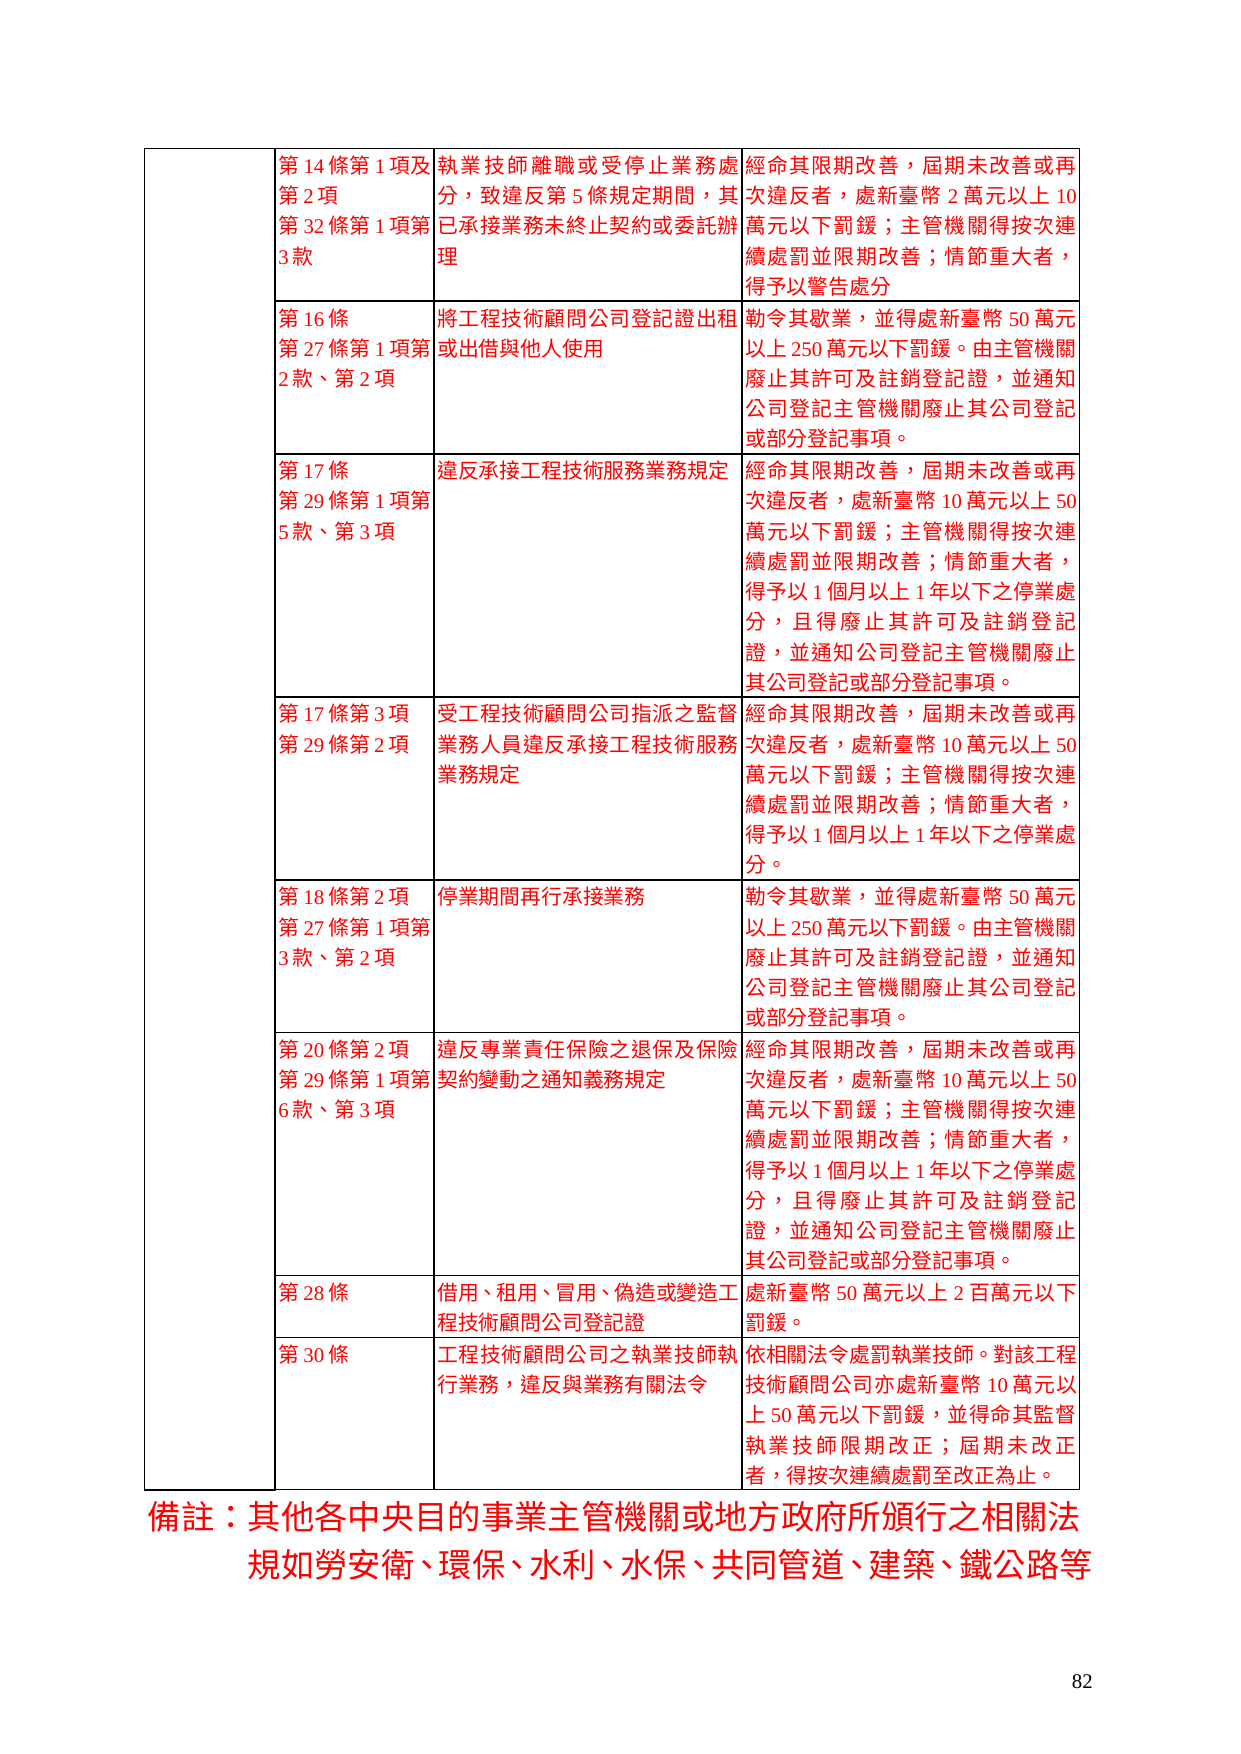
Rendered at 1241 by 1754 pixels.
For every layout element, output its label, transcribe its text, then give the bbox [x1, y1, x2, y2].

table_cell 處新臺幣50萬元以上2百萬元以下罰鍰。 [743, 1276, 1079, 1337]
table_cell 借用、租用、冒用、偽造或變造工程技術顧問公司登記證 [435, 1276, 741, 1337]
table_cell 第28條 [276, 1276, 433, 1337]
table_cell 第17條 第29條第1項第5款、第3項 [276, 455, 433, 696]
table_cell 第20條第2項 第29條第1項第6款、第3項 [276, 1033, 433, 1275]
table_cell 經命其限期改善，屆期未改善或再次違反者，處新臺幣10萬元以上50萬元以下罰鍰；主管機關得按次連續處罰並限期改善；情節重大者，得予以1個月以上1年以下之停業處分，且得廢止其許可及註銷登記證，並通知公司登記主管機關廢止其公司登記或部分登記事項。 [743, 455, 1079, 696]
table_cell 第14條第1項及第2項 第32條第1項第3款 [276, 149, 433, 300]
table_cell 違反承接工程技術服務業務規定 [435, 455, 741, 696]
table_cell 勒令其歇業，並得處新臺幣50萬元以上250萬元以下罰鍰。由主管機關廢止其許可及註銷登記證，並通知公司登記主管機關廢止其公司登記或部分登記事項。 [743, 302, 1079, 453]
table_cell 經命其限期改善，屆期未改善或再次違反者，處新臺幣10萬元以上50萬元以下罰鍰；主管機關得按次連續處罰並限期改善；情節重大者，得予以1個月以上1年以下之停業處分，且得廢止其許可及註銷登記證，並通知公司登記主管機關廢止其公司登記或部分登記事項。 [743, 1033, 1079, 1275]
table_cell 勒令其歇業，並得處新臺幣50萬元以上250萬元以下罰鍰。由主管機關廢止其許可及註銷登記證，並通知公司登記主管機關廢止其公司登記或部分登記事項。 [743, 881, 1079, 1032]
table_cell 工程技術顧問公司之執業技師執行業務，違反與業務有關法令 [435, 1338, 741, 1489]
table_cell 第18條第2項 第27條第1項第3款、第2項 [276, 881, 433, 1032]
text 備註：其他各中央目的事業主管機關或地方政府所頒行之相關法規如勞安衛、環保、水利、水保、共同管道、建築、鐵公路等 [148, 1491, 1092, 1587]
table_cell 依相關法令處罰執業技師。對該工程技術顧問公司亦處新臺幣10萬元以上50萬元以下罰鍰，並得命其監督執業技師限期改正；屆期未改正者，得按次連續處罰至改正為止。 [743, 1338, 1079, 1489]
table_cell 執業技師離職或受停止業務處分，致違反第5條規定期間，其已承接業務未終止契約或委託辦理 [435, 149, 741, 300]
table_cell 經命其限期改善，屆期未改善或再次違反者，處新臺幣2萬元以上10萬元以下罰鍰；主管機關得按次連續處罰並限期改善；情節重大者，得予以警告處分 [743, 149, 1079, 300]
table_cell 違反專業責任保險之退保及保險契約變動之通知義務規定 [435, 1033, 741, 1275]
table_cell 受工程技術顧問公司指派之監督業務人員違反承接工程技術服務業務規定 [435, 698, 741, 879]
table_cell 停業期間再行承接業務 [435, 881, 741, 1032]
table_cell 第17條第3項 第29條第2項 [276, 698, 433, 879]
table_cell 將工程技術顧問公司登記證出租或出借與他人使用 [435, 302, 741, 453]
table_cell 第30條 [276, 1338, 433, 1489]
table_cell 第16條 第27條第1項第2款、第2項 [276, 302, 433, 453]
table_cell 經命其限期改善，屆期未改善或再次違反者，處新臺幣10萬元以上50萬元以下罰鍰；主管機關得按次連續處罰並限期改善；情節重大者，得予以1個月以上1年以下之停業處分。 [743, 698, 1079, 879]
table_cell [145, 149, 274, 1489]
